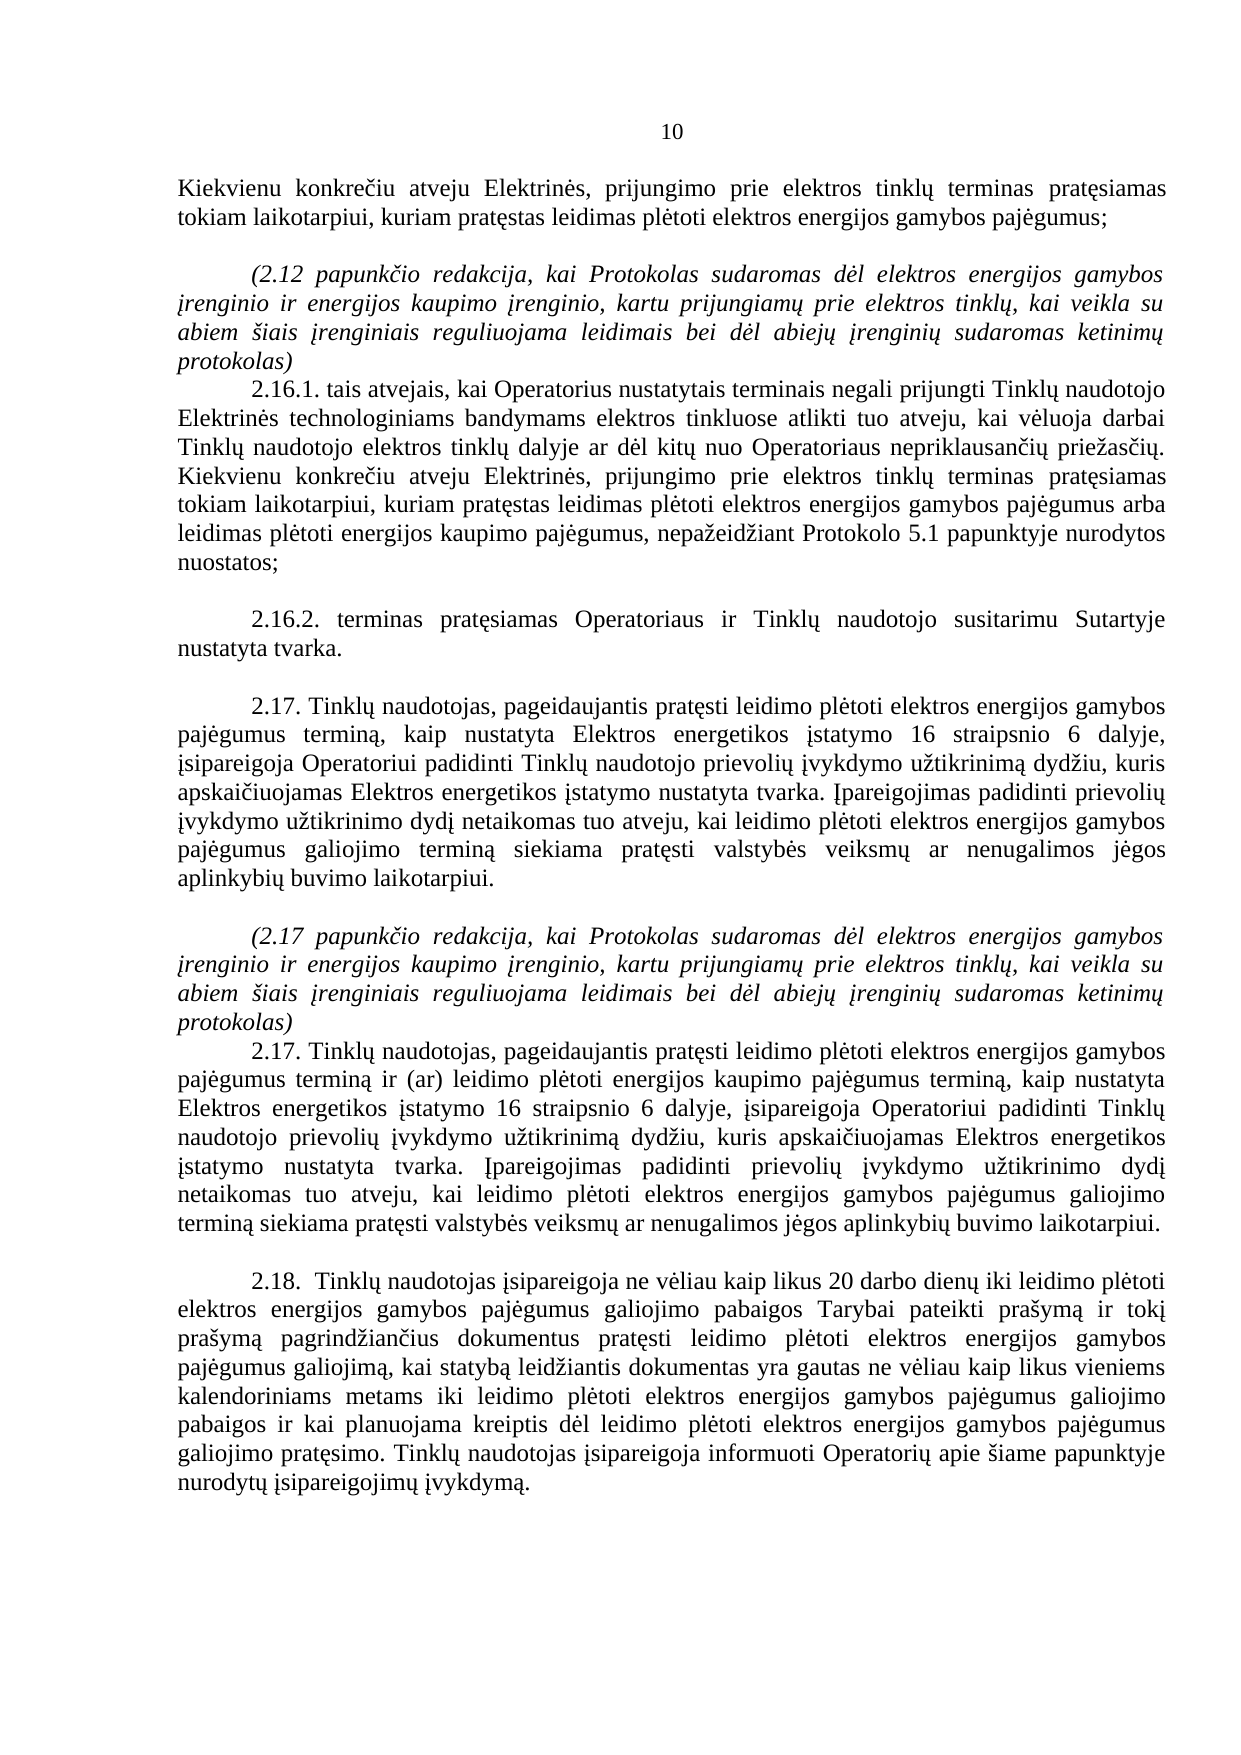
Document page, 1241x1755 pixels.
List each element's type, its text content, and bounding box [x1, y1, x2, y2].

text Kiekvienu konkrečiu atveju Elektrinės, prijungimo prie elektros tinklų terminas pratęsiamas tokiam laikotarpiui, kuriam pratęstas leidimas plėtoti elektros energijos gamybos pajėgumus; [177, 173, 1167, 231]
text 2.16.2. terminas pratęsiamas Operatoriaus ir Tinklų naudotojo susitarimu Sutartyje nustatyta tvarka. [177, 604, 1167, 662]
text 2.17. Tinklų naudotojas, pageidaujantis pratęsti leidimo plėtoti elektros energijos gamybos pajėgumus terminą ir (ar) leidimo plėtoti energijos kaupimo pajėgumus terminą, kaip nustatyta Elektros energetikos įstatymo 16 straipsnio 6 dalyje, įsipareigoja Operatoriui padidinti Tinklų naudotojo prievolių įvykdymo užtikrinimą dydžiu, kuris apskaičiuojamas Elektros energetikos įstatymo nustatyta tvarka. Įpareigojimas padidinti prievolių įvykdymo užtikrinimo dydį netaikomas tuo atveju, kai leidimo plėtoti elektros energijos gamybos pajėgumus galiojimo terminą siekiama pratęsti valstybės veiksmų ar nenugalimos jėgos aplinkybių buvimo laikotarpiui. [177, 1036, 1167, 1237]
text (2.12 papunkčio redakcija, kai Protokolas sudaromas dėl elektros energijos gamybos įrenginio ir energijos kaupimo įrenginio, kartu prijungiamų prie elektros tinklų, kai veikla su abiem šiais įrenginiais reguliuojama leidimais bei dėl abiejų įrenginių sudaromas ketinimų protokolas) [177, 259, 1167, 374]
text 2.18. Tinklų naudotojas įsipareigoja ne vėliau kaip likus 20 darbo dienų iki leidimo plėtoti elektros energijos gamybos pajėgumus galiojimo pabaigos Tarybai pateikti prašymą ir tokį prašymą pagrindžiančius dokumentus pratęsti leidimo plėtoti elektros energijos gamybos pajėgumus galiojimą, kai statybą leidžiantis dokumentas yra gautas ne vėliau kaip likus vieniems kalendoriniams metams iki leidimo plėtoti elektros energijos gamybos pajėgumus galiojimo pabaigos ir kai planuojama kreiptis dėl leidimo plėtoti elektros energijos gamybos pajėgumus galiojimo pratęsimo. Tinklų naudotojas įsipareigoja informuoti Operatorių apie šiame papunktyje nurodytų įsipareigojimų įvykdymą. [177, 1266, 1167, 1496]
text 2.17. Tinklų naudotojas, pageidaujantis pratęsti leidimo plėtoti elektros energijos gamybos pajėgumus terminą, kaip nustatyta Elektros energetikos įstatymo 16 straipsnio 6 dalyje, įsipareigoja Operatoriui padidinti Tinklų naudotojo prievolių įvykdymo užtikrinimą dydžiu, kuris apskaičiuojamas Elektros energetikos įstatymo nustatyta tvarka. Įpareigojimas padidinti prievolių įvykdymo užtikrinimo dydį netaikomas tuo atveju, kai leidimo plėtoti elektros energijos gamybos pajėgumus galiojimo terminą siekiama pratęsti valstybės veiksmų ar nenugalimos jėgos aplinkybių buvimo laikotarpiui. [177, 691, 1167, 892]
text (2.17 papunkčio redakcija, kai Protokolas sudaromas dėl elektros energijos gamybos įrenginio ir energijos kaupimo įrenginio, kartu prijungiamų prie elektros tinklų, kai veikla su abiem šiais įrenginiais reguliuojama leidimais bei dėl abiejų įrenginių sudaromas ketinimų protokolas) [177, 921, 1167, 1036]
text 2.16.1. tais atvejais, kai Operatorius nustatytais terminais negali prijungti Tinklų naudotojo Elektrinės technologiniams bandymams elektros tinkluose atlikti tuo atveju, kai vėluoja darbai Tinklų naudotojo elektros tinklų dalyje ar dėl kitų nuo Operatoriaus nepriklausančių priežasčių. Kiekvienu konkrečiu atveju Elektrinės, prijungimo prie elektros tinklų terminas pratęsiamas tokiam laikotarpiui, kuriam pratęstas leidimas plėtoti elektros energijos gamybos pajėgumus arba leidimas plėtoti energijos kaupimo pajėgumus, nepažeidžiant Protokolo 5.1 papunktyje nurodytos nuostatos; [177, 374, 1167, 576]
